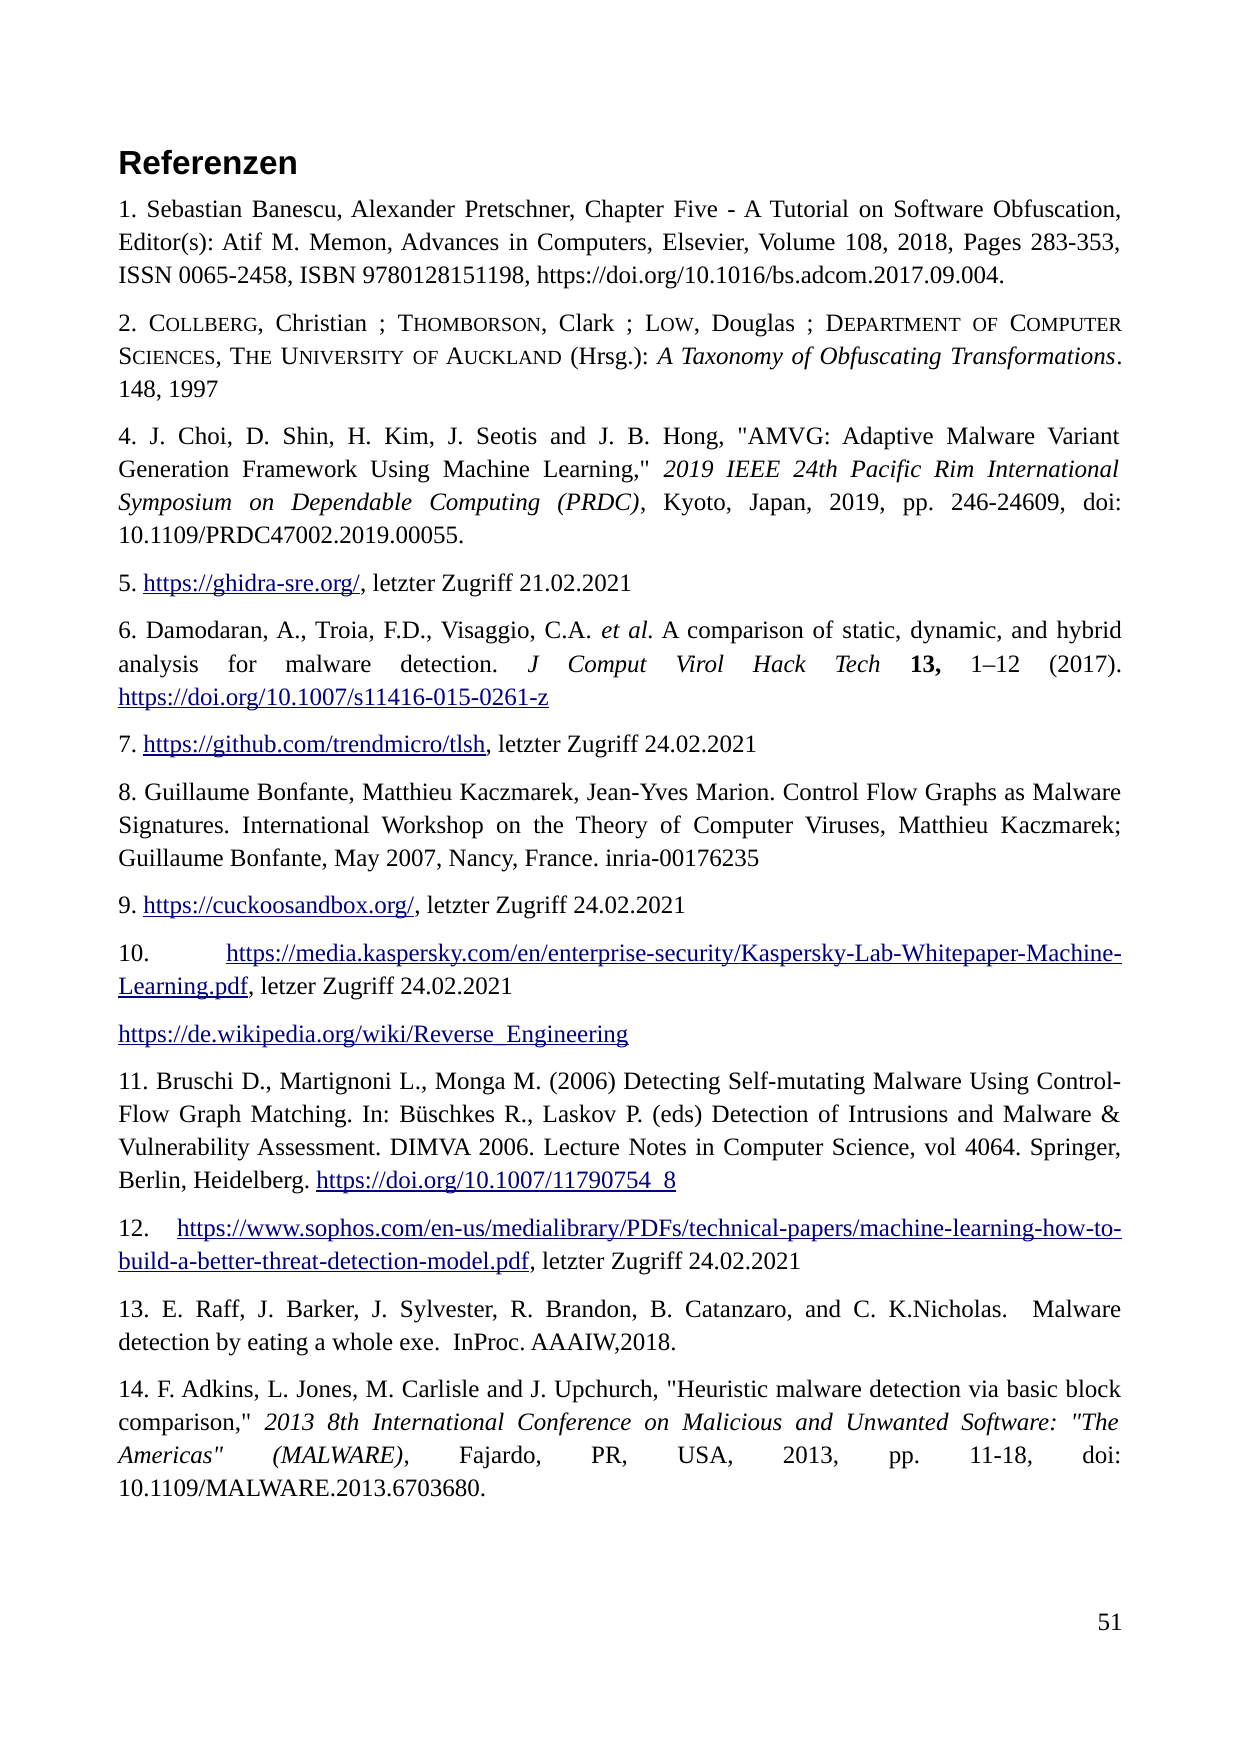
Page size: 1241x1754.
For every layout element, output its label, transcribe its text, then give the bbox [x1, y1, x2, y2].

text 10. https://media.kaspersky.com/en/enterprise-security/Kaspersky-Lab-Whitepaper-Machine-Learning.pdf, letzer Zugriff 24.02.2021 [118, 938, 1122, 1000]
text 4. J. Choi, D. Shin, H. Kim, J. Seotis and J. B. Hong, "AMVG: Adaptive Malware Variant Generation Framework Using Machine Learning," 2019 IEEE 24th Pacific Rim International Symposium on Dependable Computing (PRDC), Kyoto, Japan, 2019, pp. 246-24609, doi: 10.1109/PRDC47002.2019.00055. [118, 421, 1122, 549]
text 8. Guillaume Bonfante, Matthieu Kaczmarek, Jean-Yves Marion. Control Flow Graphs as Malware Signatures. International Workshop on the Theory of Computer Viruses, Matthieu Kaczmarek; Guillaume Bonfante, May 2007, Nancy, France. inria-00176235 [118, 777, 1122, 872]
text https://de.wikipedia.org/wiki/Reverse_Engineering [118, 1019, 1122, 1047]
text 13. E. Raff, J. Barker, J. Sylvester, R. Brandon, B. Catanzaro, and C. K.Nicholas. Malware detection by eating a whole exe. InProc. AAAIW,2018. [118, 1294, 1122, 1355]
text 12. https://www.sophos.com/en-us/medialibrary/PDFs/technical-papers/machine-learning-how-to-build-a-better-threat-detection-model.pdf, letzter Zugriff 24.02.2021 [118, 1213, 1122, 1275]
text 6. Damodaran, A., Troia, F.D., Visaggio, C.A. et al. A comparison of static, dynamic, and hybrid analysis for malware detection. J Comput Virol Hack Tech 13, 1–12 (2017). https://doi.org/10.1007/s11416-015-0261-z [118, 616, 1122, 710]
subtitle Referenzen [118, 143, 1122, 182]
text 14. F. Adkins, L. Jones, M. Carlisle and J. Upchurch, "Heuristic malware detection via basic block comparison," 2013 8th International Conference on Malicious and Unwanted Software: "The Americas" (MALWARE), Fajardo, PR, USA, 2013, pp. 11-18, doi: 10.1109/MALWARE.2013.6703680. [118, 1374, 1122, 1502]
text 2. Collberg, Christian ; Thomborson, Clark ; Low, Douglas ; Department of Computer Sciences, The University of Auckland (Hrsg.): A Taxonomy of Obfuscating Transformations. 148, 1997 [118, 308, 1122, 402]
text 9. https://cuckoosandbox.org/, letzter Zugriff 24.02.2021 [118, 891, 1122, 919]
text 7. https://github.com/trendmicro/tlsh, letzter Zugriff 24.02.2021 [118, 729, 1122, 758]
text 1. Sebastian Banescu, Alexander Pretschner, Chapter Five - A Tutorial on Software Obfuscation, Editor(s): Atif M. Memon, Advances in Computers, Elsevier, Volume 108, 2018, Pages 283-353, ISSN 0065-2458, ISBN 9780128151198, https://doi.org/10.1016/bs.adcom.2017.09.004. [118, 194, 1122, 289]
text 5. https://ghidra-sre.org/, letzter Zugriff 21.02.2021 [118, 568, 1122, 597]
text 11. Bruschi D., Martignoni L., Monga M. (2006) Detecting Self-mutating Malware Using Control-Flow Graph Matching. In: Büschkes R., Laskov P. (eds) Detection of Intrusions and Malware & Vulnerability Assessment. DIMVA 2006. Lecture Notes in Computer Science, vol 4064. Springer, Berlin, Heidelberg. https://doi.org/10.1007/11790754_8 [118, 1066, 1122, 1194]
